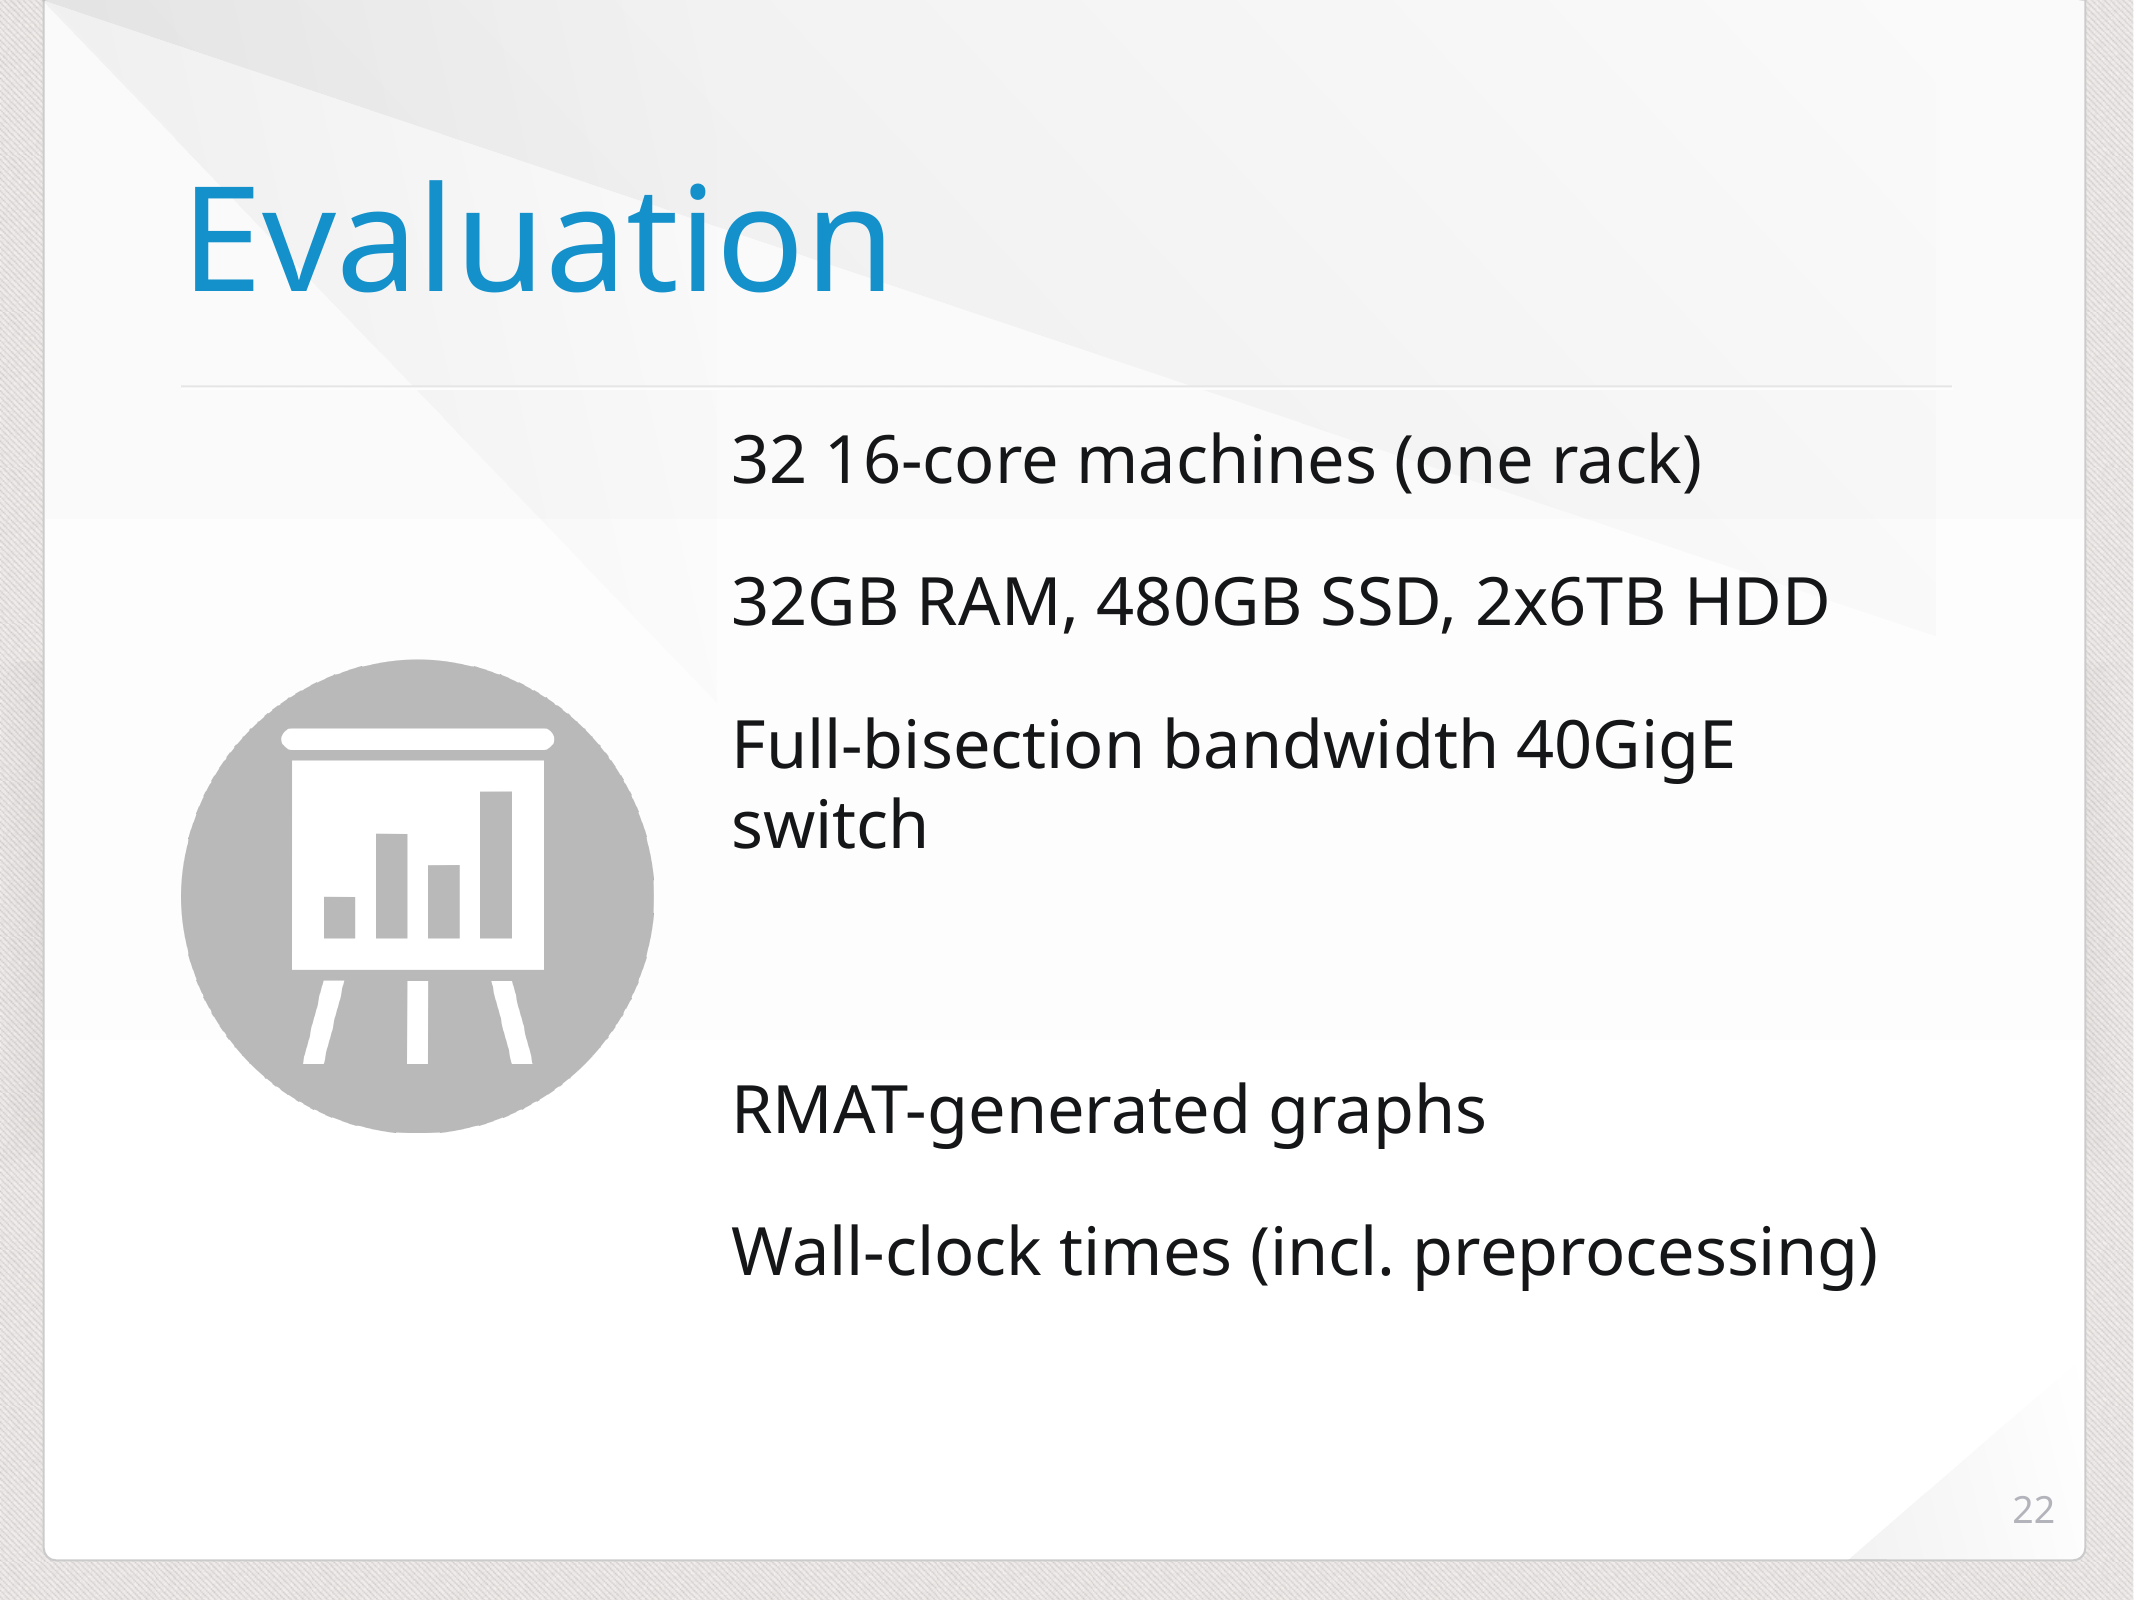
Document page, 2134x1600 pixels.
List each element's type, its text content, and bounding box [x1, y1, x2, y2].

picture [181, 659, 654, 1133]
slide_number [1909, 1476, 2071, 1548]
title Evaluation [181, 145, 1953, 355]
list 32 16-core machines (one rack) 32GB RAM, 480GB SSD, 2x6TB HDD Full-bisection bandwidth 40GigE switch RMAT-generated graphs Wall-clock times (incl. preprocessing) [731, 416, 1953, 1375]
picture [0, 0, 2134, 1600]
